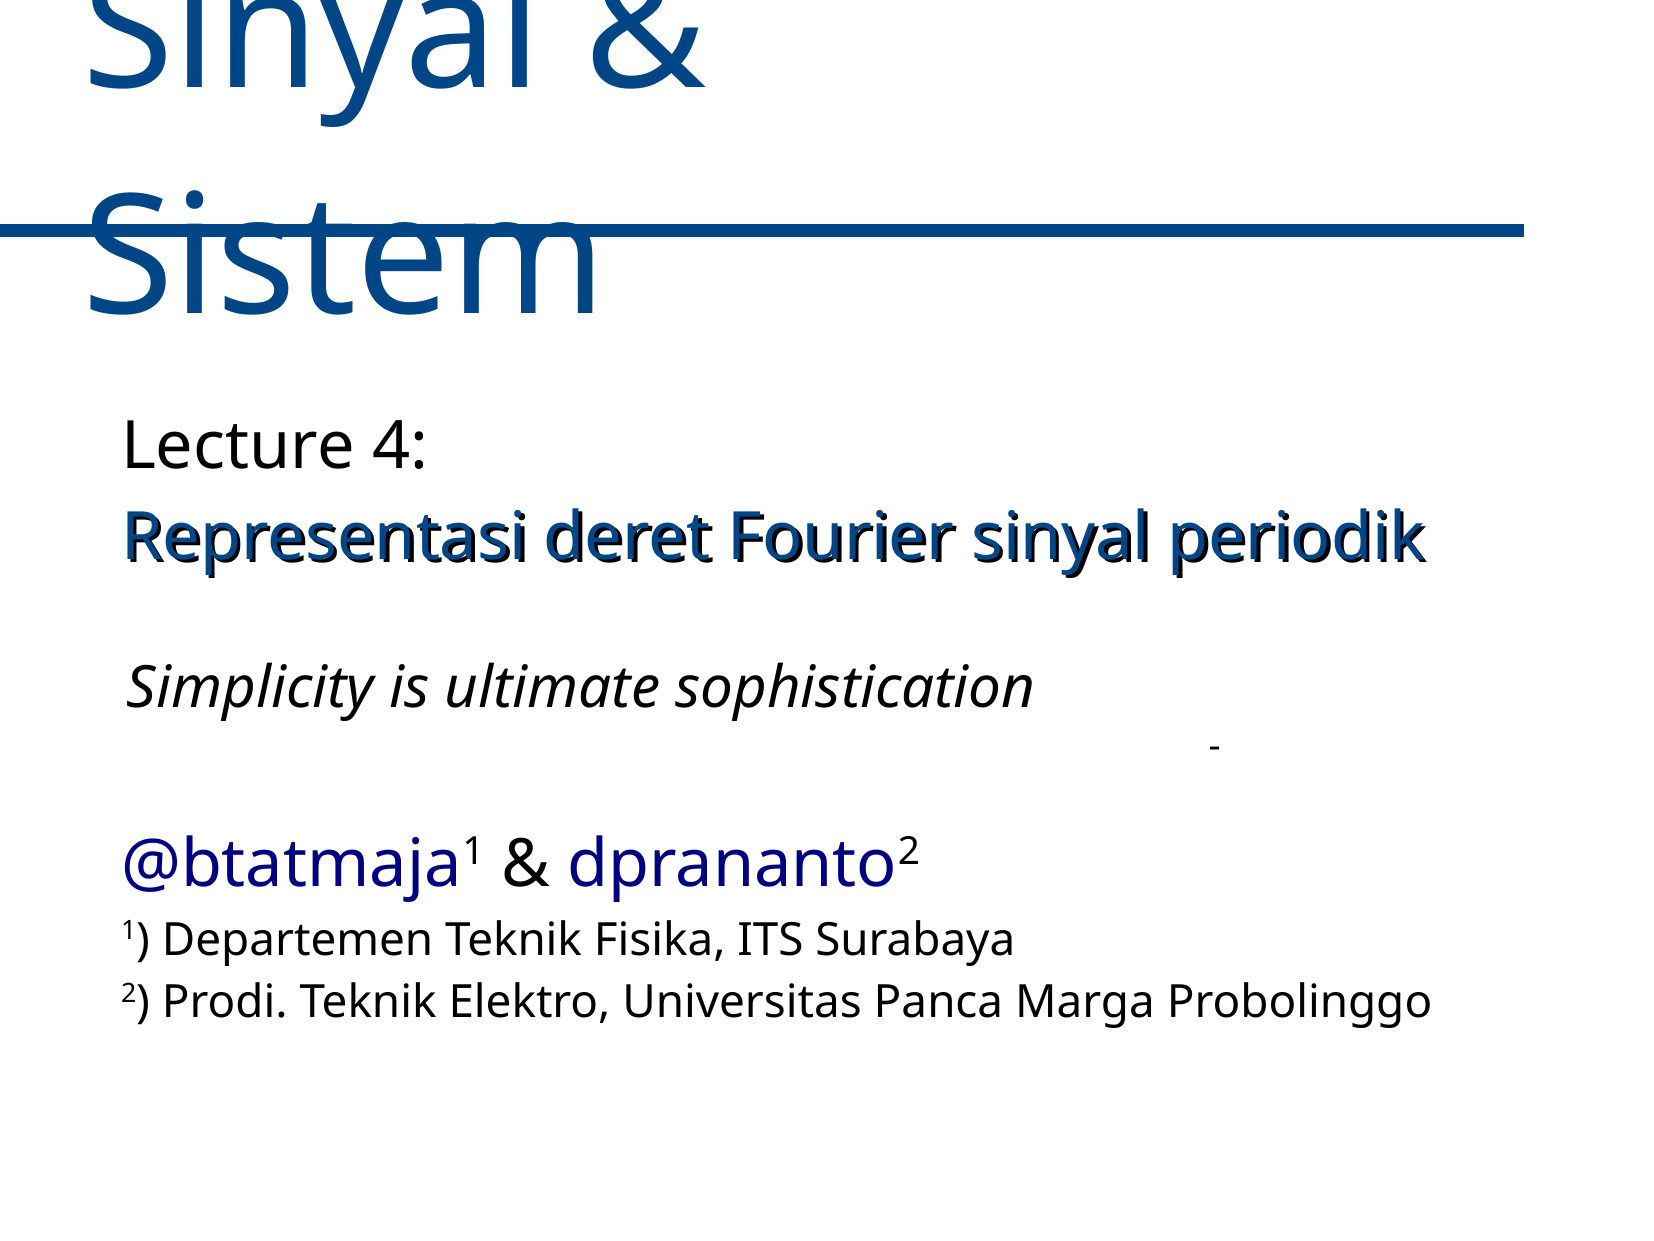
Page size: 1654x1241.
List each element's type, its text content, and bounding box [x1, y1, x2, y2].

subtitle Sinyal & Sistem [82, 237, 1235, 264]
text_box [0, 224, 1524, 237]
text_box @btatmaja1 & dprananto2 1) Departemen Teknik Fisika, ITS Surabaya 2) Prodi. Teknik Elektro, Universitas Panca Marga Probolinggo [106, 717, 1524, 1009]
text_box Lecture 4: Representasi deret Fourier sinyal periodik [106, 389, 1319, 566]
subtitle Sinyal & Sistem [82, 7, 1235, 224]
text_box Simplicity is ultimate sophistication - [112, 637, 1247, 761]
